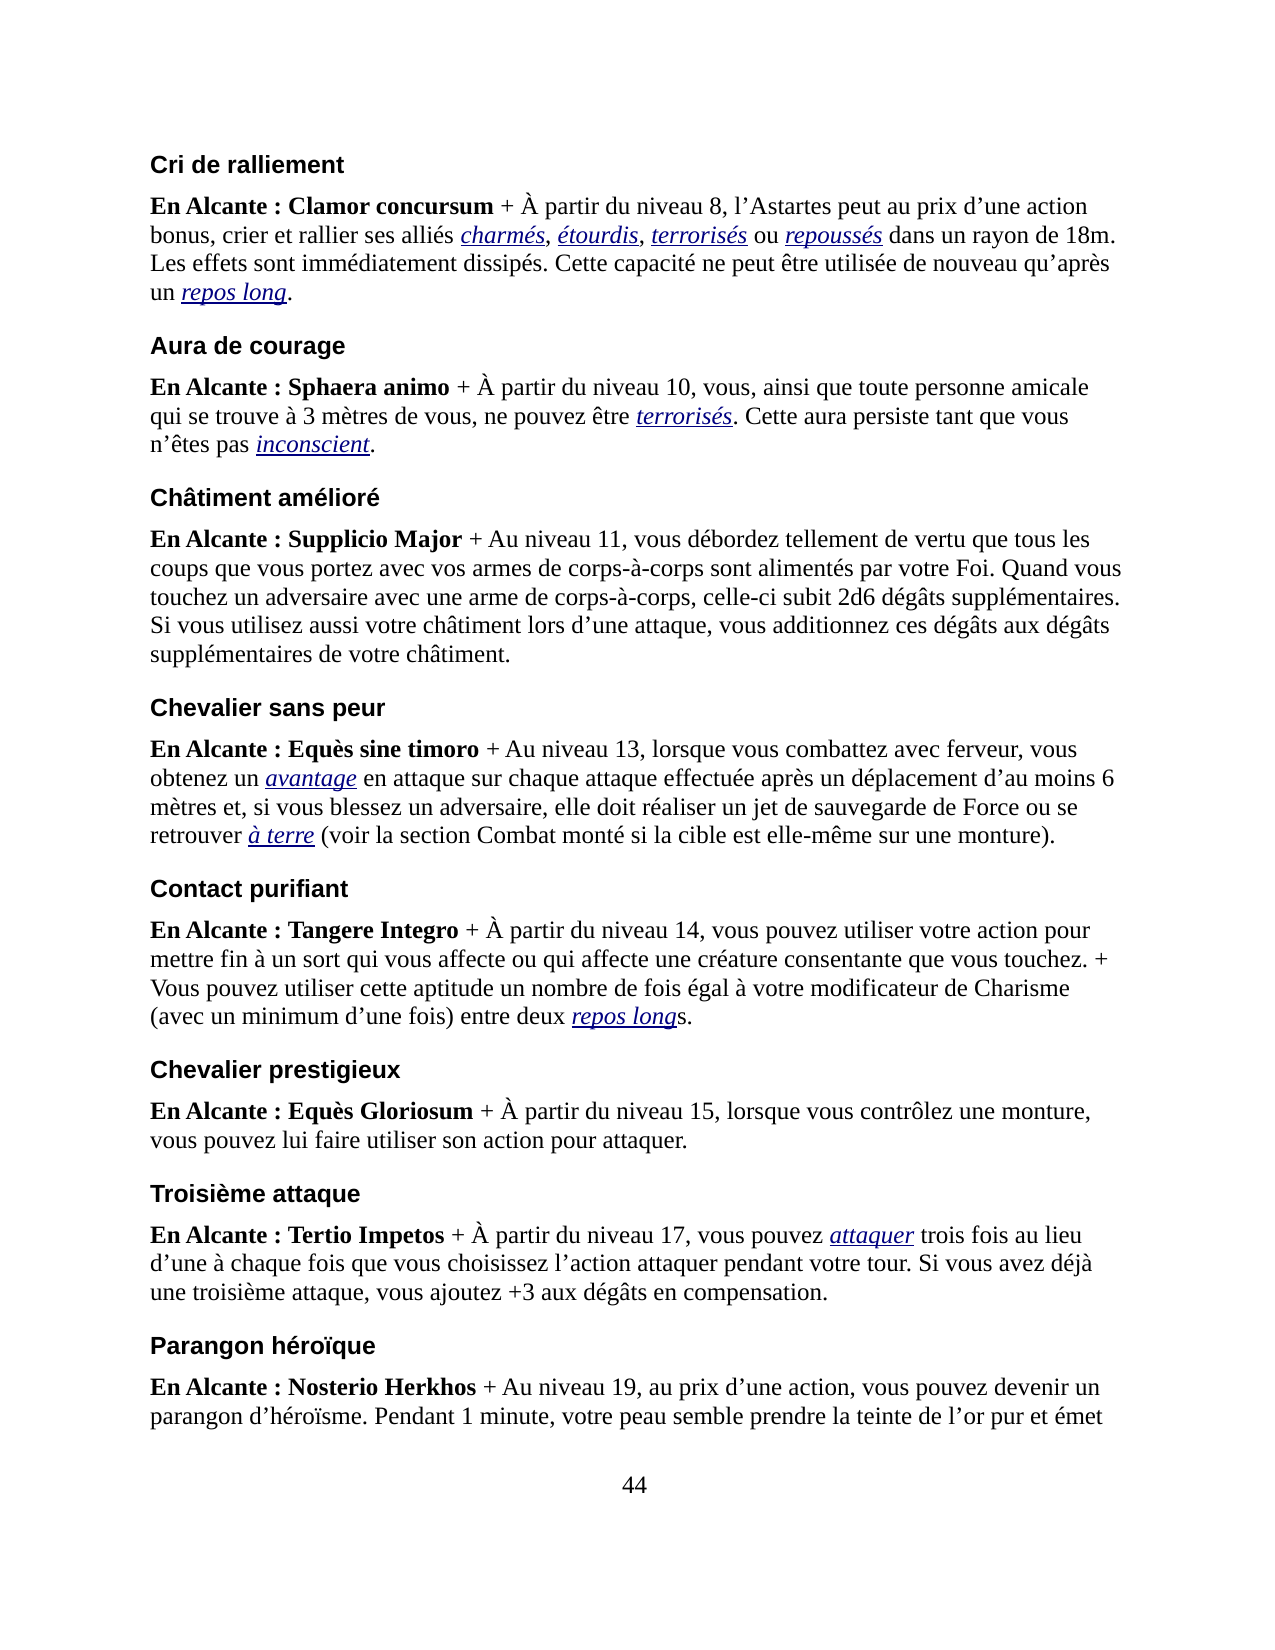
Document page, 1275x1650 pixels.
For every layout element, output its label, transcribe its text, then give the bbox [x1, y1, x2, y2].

text En Alcante : Equès sine timoro + Au niveau 13, lorsque vous combattez avec ferveur, vous obtenez un avantage en attaque sur chaque attaque effectuée après un déplacement d’au moins 6 mètres et, si vous blessez un adversaire, elle doit réaliser un jet de sauvegarde de Force ou se retrouver à terre (voir la section Combat monté si la cible est elle-même sur une monture). [150, 734, 1125, 849]
text En Alcante : Nosterio Herkhos + Au niveau 19, au prix d’une action, vous pouvez devenir un parangon d’héroïsme. Pendant 1 minute, votre peau semble prendre la teinte de l’or pur et émet [150, 1372, 1125, 1429]
subtitle Cri de ralliement [150, 150, 1125, 178]
subtitle Aura de courage [150, 331, 1125, 359]
subtitle Troisième attaque [150, 1179, 1125, 1207]
text En Alcante : Tertio Impetos + À partir du niveau 17, vous pouvez attaquer trois fois au lieu d’une à chaque fois que vous choisissez l’action attaquer pendant votre tour. Si vous avez déjà une troisième attaque, vous ajoutez +3 aux dégâts en compensation. [150, 1220, 1125, 1306]
subtitle Châtiment amélioré [150, 483, 1125, 512]
subtitle Chevalier prestigieux [150, 1055, 1125, 1084]
text En Alcante : Sphaera animo + À partir du niveau 10, vous, ainsi que toute personne amicale qui se trouve à 3 mètres de vous, ne pouvez être terrorisés. Cette aura persiste tant que vous n’êtes pas inconscient. [150, 372, 1125, 458]
text En Alcante : Tangere Integro + À partir du niveau 14, vous pouvez utiliser votre action pour mettre fin à un sort qui vous affecte ou qui affecte une créature consentante que vous touchez. + Vous pouvez utiliser cette aptitude un nombre de fois égal à votre modificateur de Charisme (avec un minimum d’une fois) entre deux repos longs. [150, 915, 1125, 1030]
subtitle Parangon héroïque [150, 1331, 1125, 1359]
text En Alcante : Equès Gloriosum + À partir du niveau 15, lorsque vous contrôlez une monture, vous pouvez lui faire utiliser son action pour attaquer. [150, 1096, 1125, 1154]
text En Alcante : Supplicio Major + Au niveau 11, vous débordez tellement de vertu que tous les coups que vous portez avec vos armes de corps-à-corps sont alimentés par votre Foi. Quand vous touchez un adversaire avec une arme de corps-à-corps, celle-ci subit 2d6 dégâts supplémentaires. Si vous utilisez aussi votre châtiment lors d’une attaque, vous additionnez ces dégâts aux dégâts supplémentaires de votre châtiment. [150, 524, 1125, 668]
text En Alcante : Clamor concursum + À partir du niveau 8, l’Astartes peut au prix d’une action bonus, crier et rallier ses alliés charmés, étourdis, terrorisés ou repoussés dans un rayon de 18m. Les effets sont immédiatement dissipés. Cette capacité ne peut être utilisée de nouveau qu’après un repos long. [150, 191, 1125, 306]
subtitle Chevalier sans peur [150, 693, 1125, 722]
subtitle Contact purifiant [150, 874, 1125, 903]
